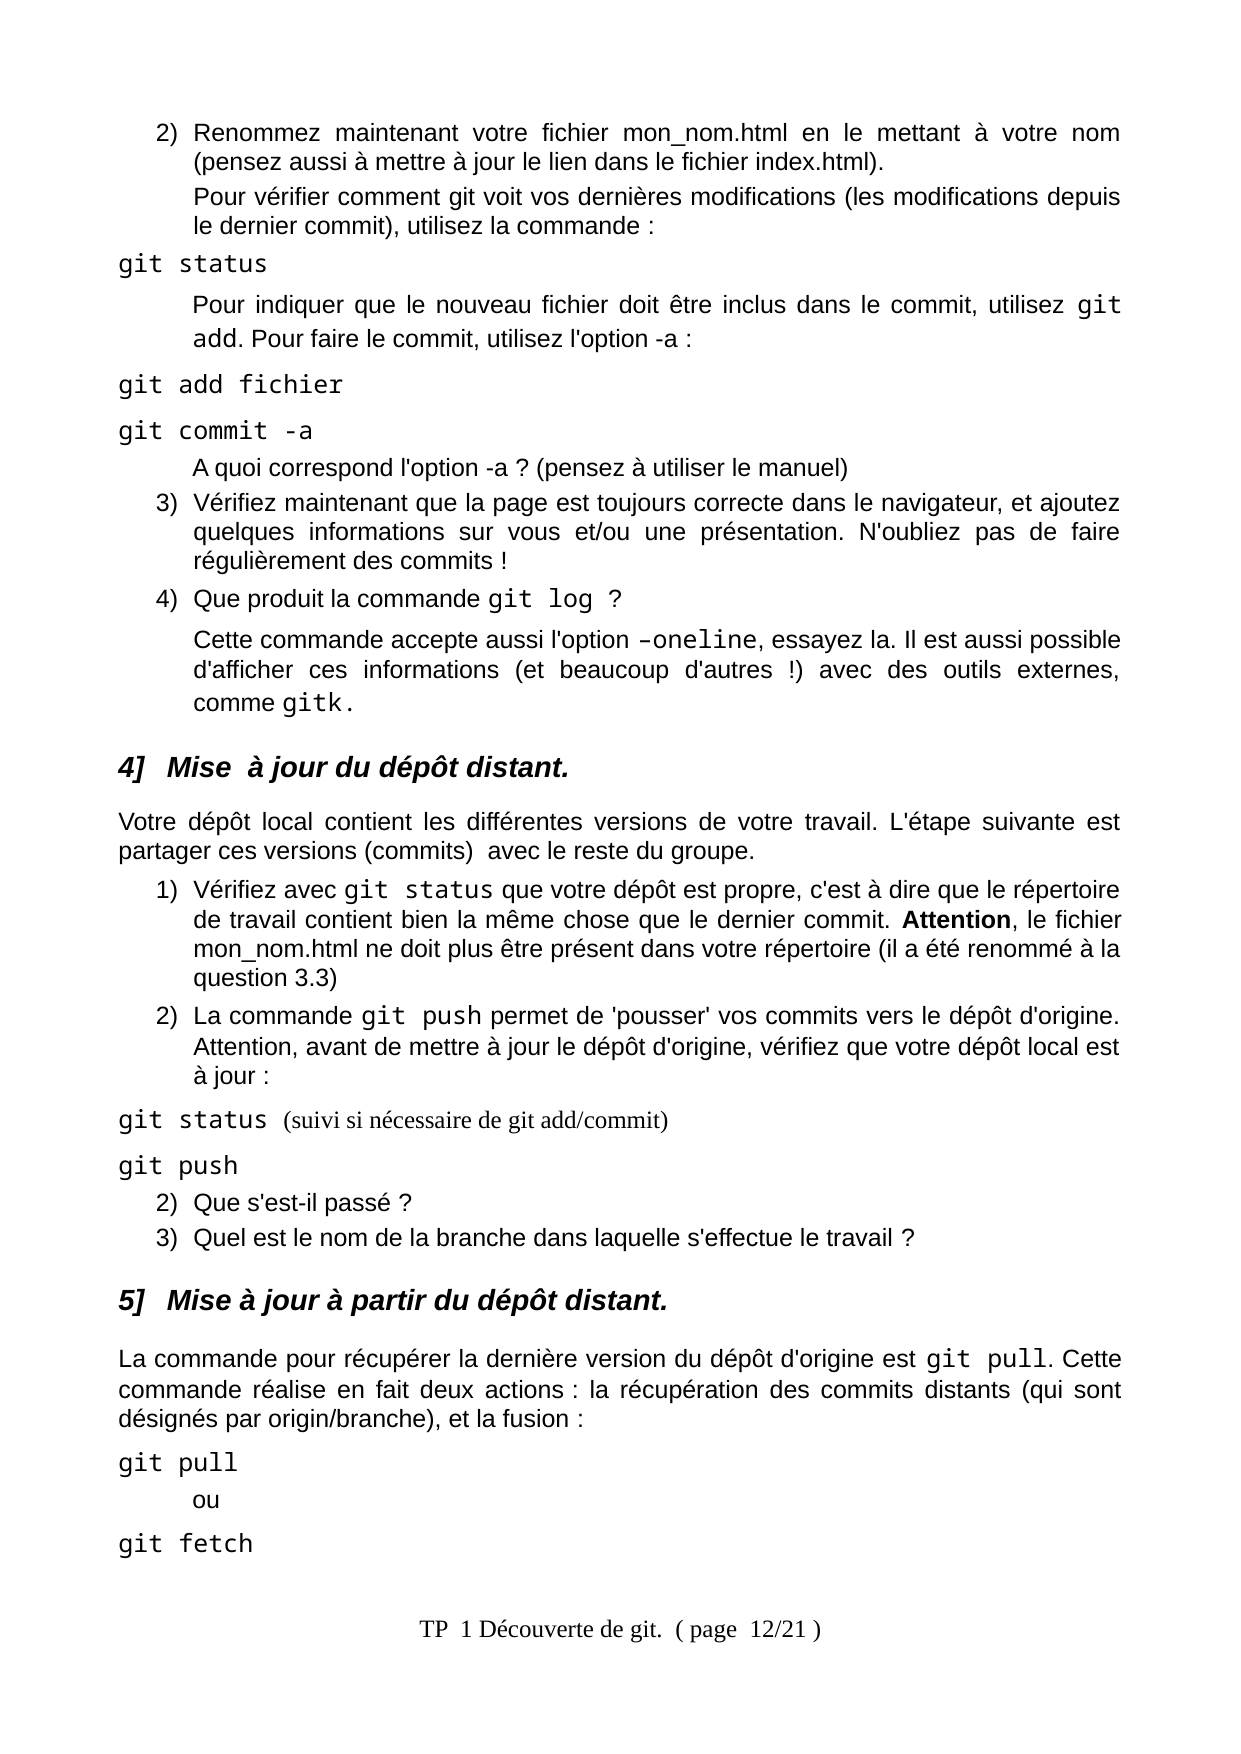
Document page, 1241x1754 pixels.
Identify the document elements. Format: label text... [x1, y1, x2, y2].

text git status [118, 246, 1122, 280]
text git commit -a [118, 413, 1122, 447]
list Renommez maintenant votre fichier mon_nom.html en le mettant à votre nom (pensez aussi à mettre à jour le lien dans le fichier index.html). [156, 118, 1122, 176]
text git push [118, 1148, 1122, 1182]
text git add fichier [118, 367, 1122, 401]
list Que s'est-il passé ? [156, 1188, 1122, 1217]
text git fetch [118, 1526, 1122, 1560]
text Votre dépôt local contient les différentes versions de votre travail. L'étape suivante est partager ces versions (commits) avec le reste du groupe. [118, 807, 1122, 865]
text A quoi correspond l'option -a ? (pensez à utiliser le manuel) [192, 453, 1122, 482]
list Cette commande accepte aussi l'option –oneline, essayez la. Il est aussi possible d'afficher ces informations (et beaucoup d'autres !) avec des outils externes, comme gitk. [156, 621, 1122, 718]
text git pull [118, 1445, 1122, 1479]
subtitle Mise à jour du dépôt distant. [118, 749, 1122, 783]
text La commande pour récupérer la dernière version du dépôt d'origine est git pull. Cette commande réalise en fait deux actions : la récupération des commits distants (qui sont désignés par origin/branche), et la fusion : [118, 1341, 1122, 1432]
subtitle Mise à jour à partir du dépôt distant. [118, 1283, 1122, 1317]
list La commande git push permet de 'pousser' vos commits vers le dépôt d'origine. Attention, avant de mettre à jour le dépôt d'origine, vérifiez que votre dépôt local est à jour : [156, 998, 1122, 1089]
text ou [118, 1485, 1122, 1513]
list Vérifiez avec git status que votre dépôt est propre, c'est à dire que le répertoire de travail contient bien la même chose que le dernier commit. Attention, le fichier mon_nom.html ne doit plus être présent dans votre répertoire (il a été renommé à la question 3.3) [156, 871, 1122, 992]
list Que produit la commande git log ? [156, 581, 1122, 615]
text Pour indiquer que le nouveau fichier doit être inclus dans le commit, utilisez git add. Pour faire le commit, utilisez l'option -a : [192, 287, 1122, 355]
list Vérifiez maintenant que la page est toujours correcte dans le navigateur, et ajoutez quelques informations sur vous et/ou une présentation. N'oubliez pas de faire régulièrement des commits ! [156, 488, 1122, 574]
text git status (suivi si nécessaire de git add/commit) [118, 1102, 1122, 1136]
list Pour vérifier comment git voit vos dernières modifications (les modifications depuis le dernier commit), utilisez la commande : [156, 182, 1122, 239]
list Quel est le nom de la branche dans laquelle s'effectue le travail ? [156, 1223, 1122, 1252]
